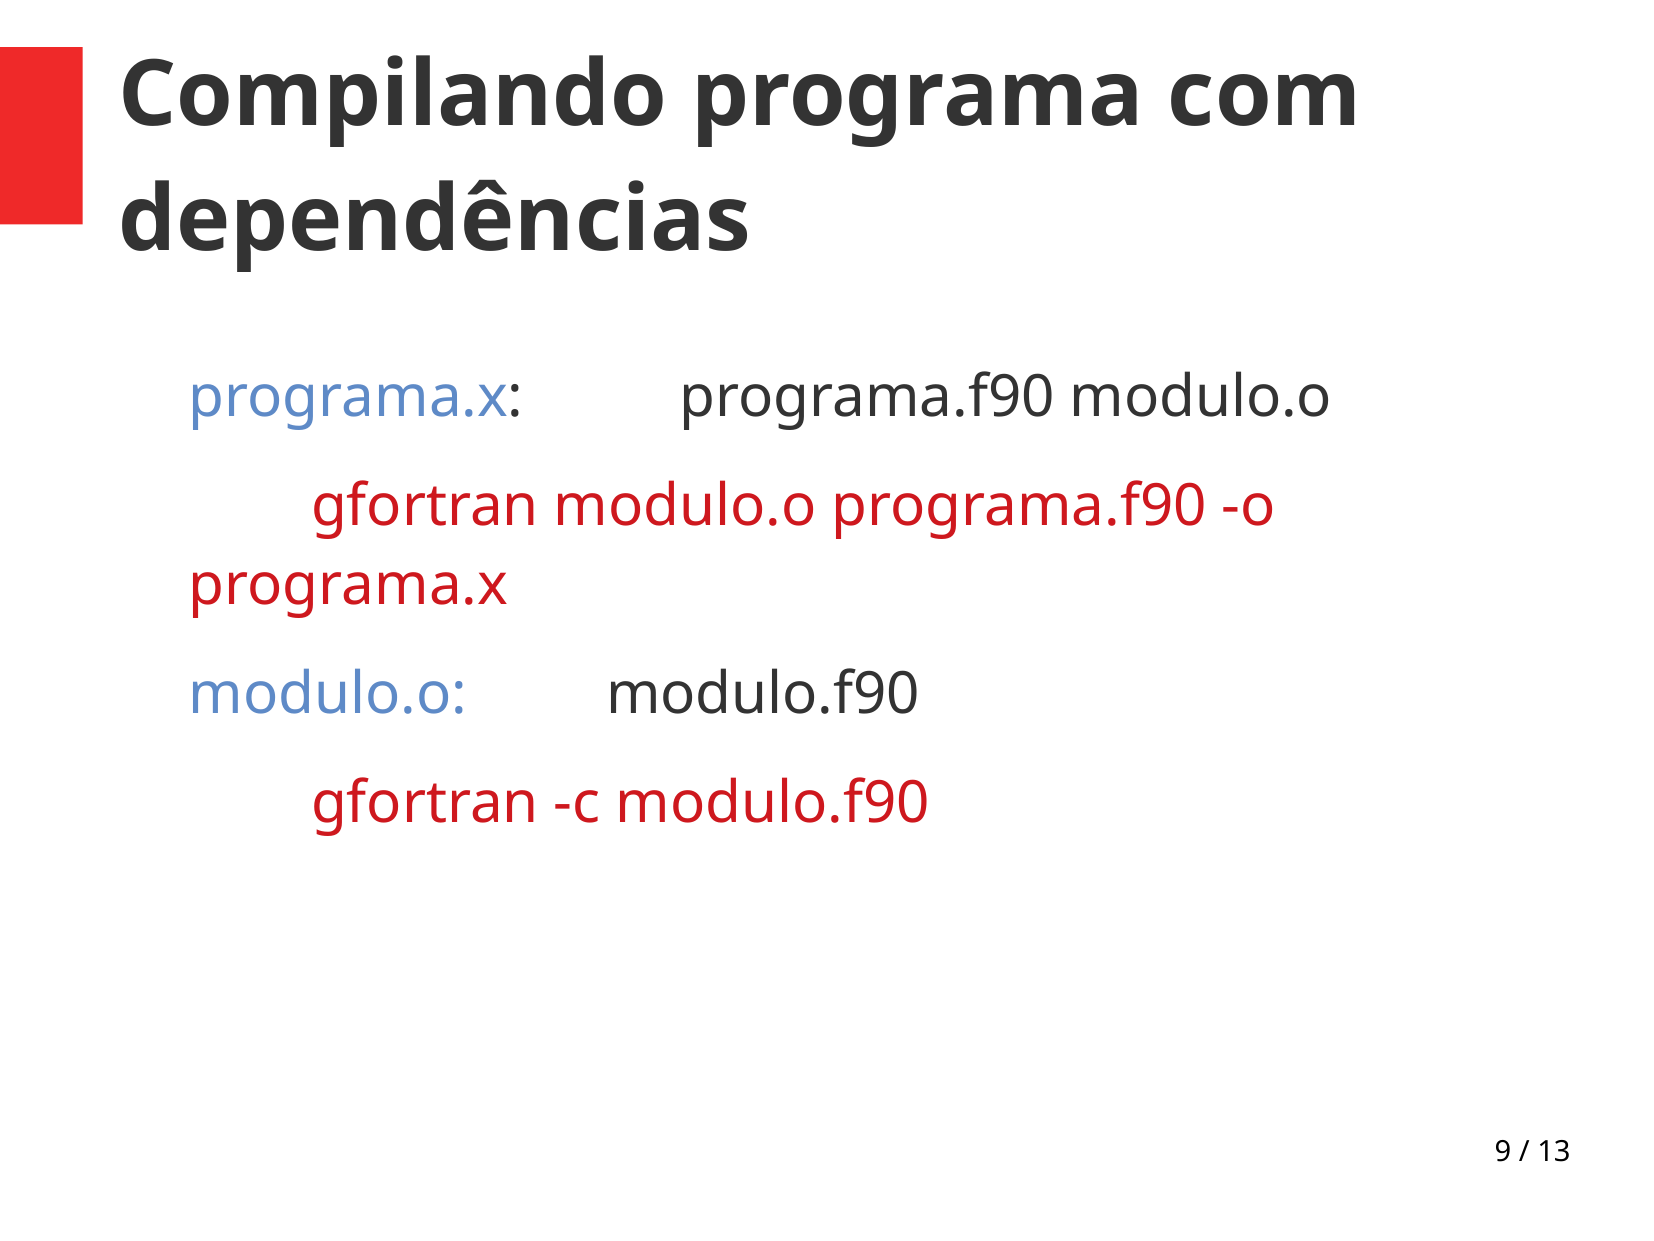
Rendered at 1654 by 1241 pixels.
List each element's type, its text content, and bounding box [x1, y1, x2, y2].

title Compilando programa com dependências [118, 45, 1571, 260]
list programa.x: programa.f90 modulo.o gfortran modulo.o programa.f90 -o programa.x modulo.o: modulo.f90 gfortran -c modulo.f90 [118, 354, 1536, 1074]
